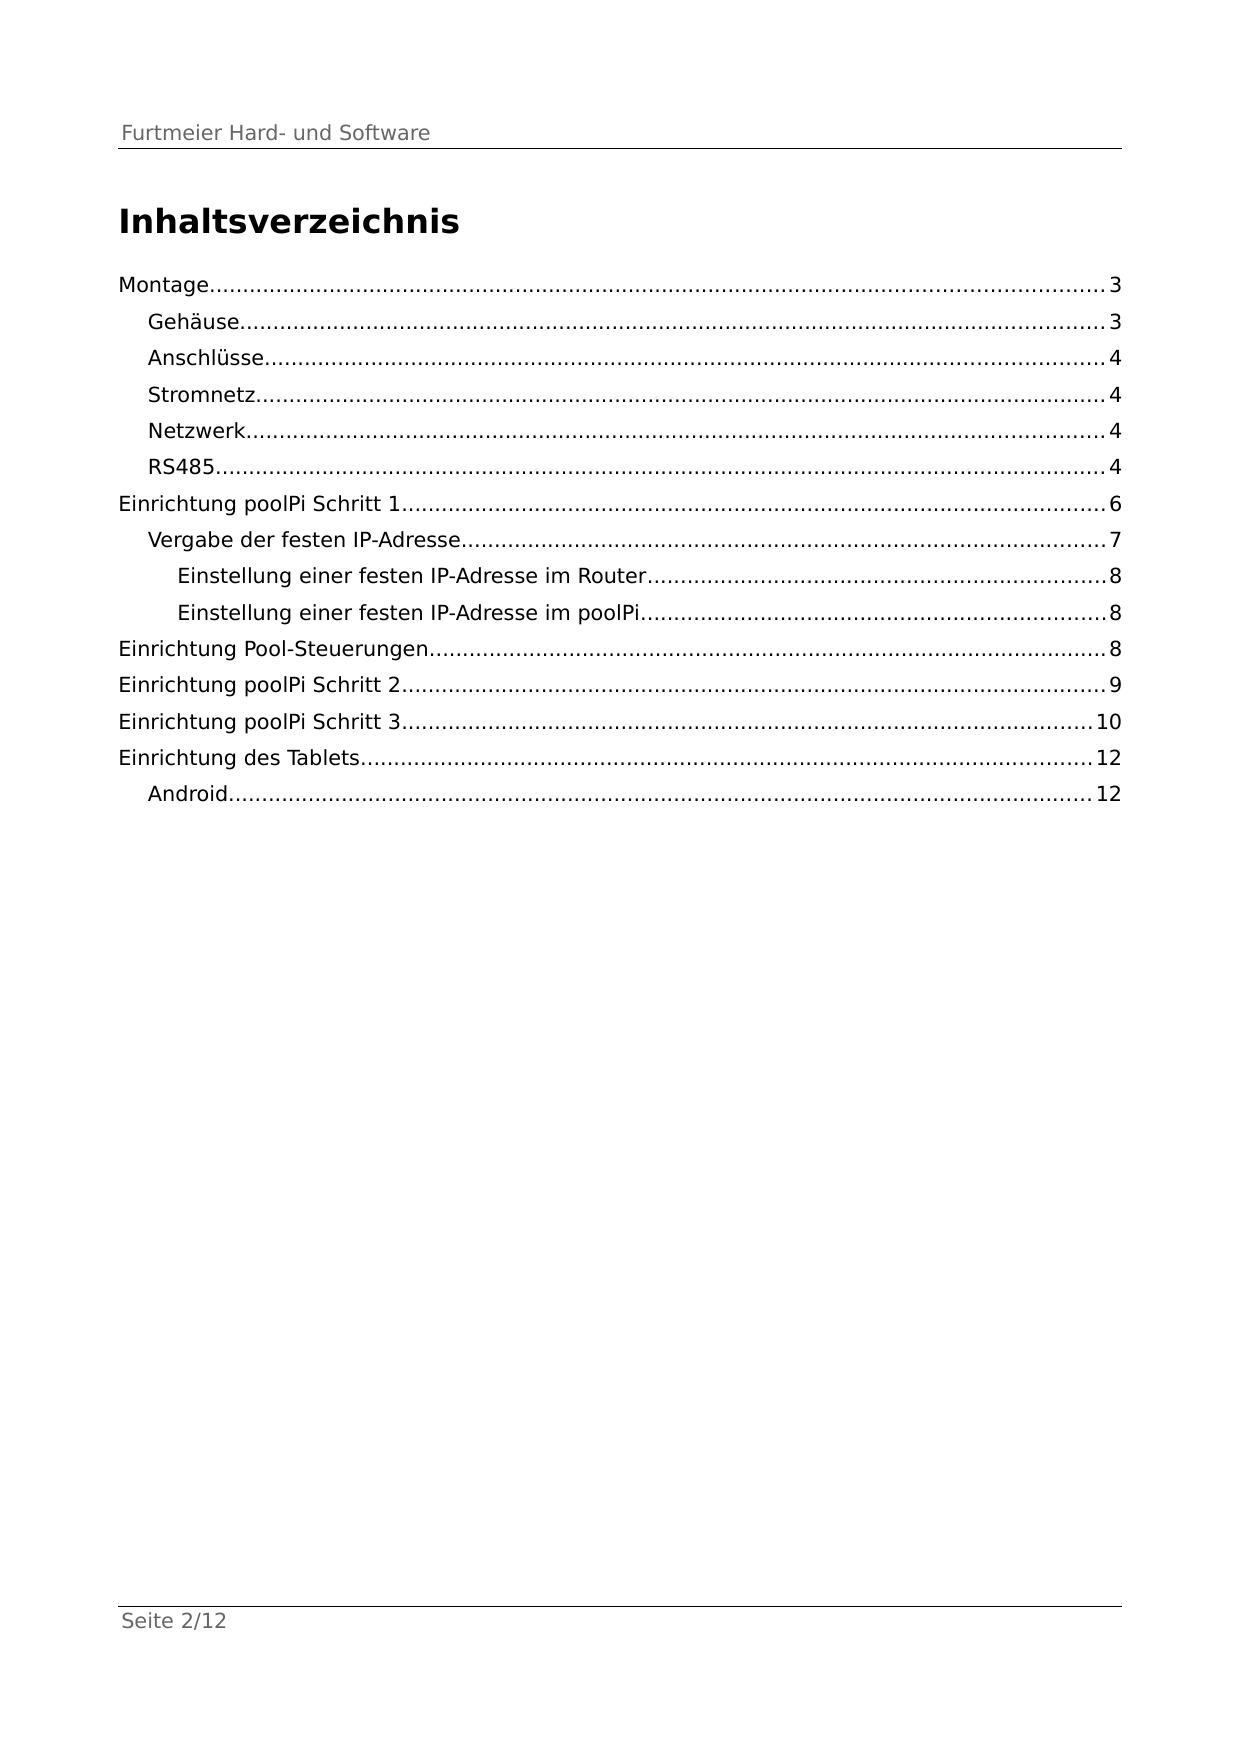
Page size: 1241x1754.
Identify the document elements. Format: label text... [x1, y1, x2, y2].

text Einrichtung poolPi Schritt 3 10 [118, 710, 1122, 734]
text Netzwerk 4 [148, 419, 1122, 443]
text Android 12 [148, 782, 1122, 807]
text RS485 4 [148, 455, 1122, 479]
text Anschlüsse 4 [148, 346, 1122, 371]
text Montage 3 [118, 273, 1122, 298]
subtitle Inhaltsverzeichnis [118, 203, 1122, 242]
text Einrichtung Pool-Steuerungen 8 [118, 637, 1122, 661]
text Einrichtung des Tablets 12 [118, 746, 1122, 770]
text Einrichtung poolPi Schritt 2 9 [118, 673, 1122, 698]
text Einstellung einer festen IP-Adresse im poolPi 8 [177, 601, 1122, 625]
text Vergabe der festen IP-Adresse 7 [148, 528, 1122, 552]
text Stromnetz 4 [148, 383, 1122, 407]
text Einstellung einer festen IP-Adresse im Router 8 [177, 564, 1122, 589]
text Gehäuse 3 [148, 310, 1122, 334]
text Einrichtung poolPi Schritt 1 6 [118, 492, 1122, 516]
